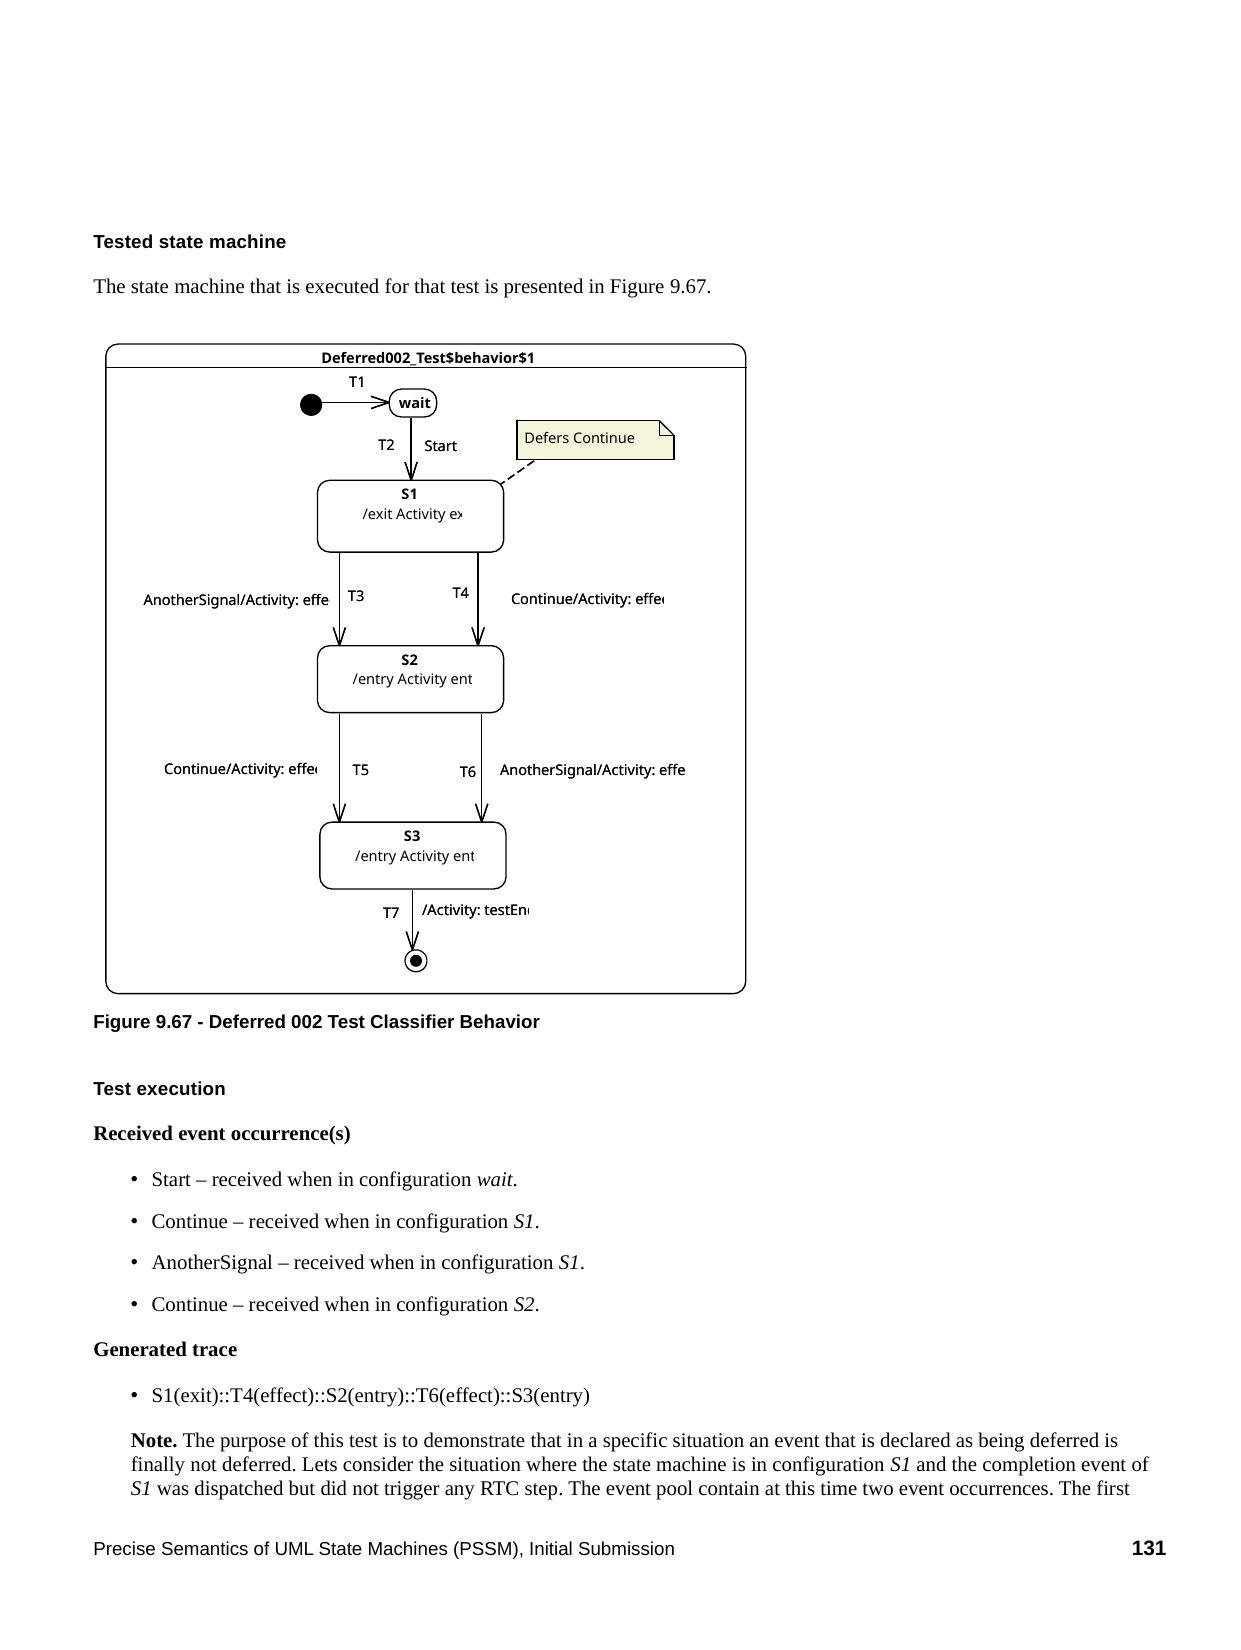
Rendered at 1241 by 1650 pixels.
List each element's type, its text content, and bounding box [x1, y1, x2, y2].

list Start – received when in configuration wait. [131, 1166, 1164, 1191]
list S1(exit)::T4(effect)::S2(entry)::T6(effect)::S3(entry) [131, 1382, 1164, 1407]
list Continue – received when in configuration S2. [131, 1291, 1164, 1316]
text Received event occurrence(s) [93, 1121, 1164, 1145]
subtitle Test execution [93, 1078, 1164, 1100]
list Continue – received when in configuration S1. [131, 1208, 1164, 1233]
text Note. The purpose of this test is to demonstrate that in a specific situation an event that is declared as being deferred is finally not deferred. Lets consider the situation where the state machine is in configuration S1 and the completion event of S1 was dispatched but did not trigger any RTC step. The event pool contain at this time two event occurrences. The first [131, 1428, 1164, 1500]
list AnotherSignal – received when in configuration S1. [131, 1249, 1164, 1274]
text Figure 9.67 - Deferred 002 Test Classifier Behavior [93, 331, 760, 1032]
text Generated trace [93, 1337, 1164, 1361]
text The state machine that is executed for that test is presented in Figure 9.67. [93, 274, 1164, 298]
subtitle Tested state machine [93, 231, 1164, 253]
